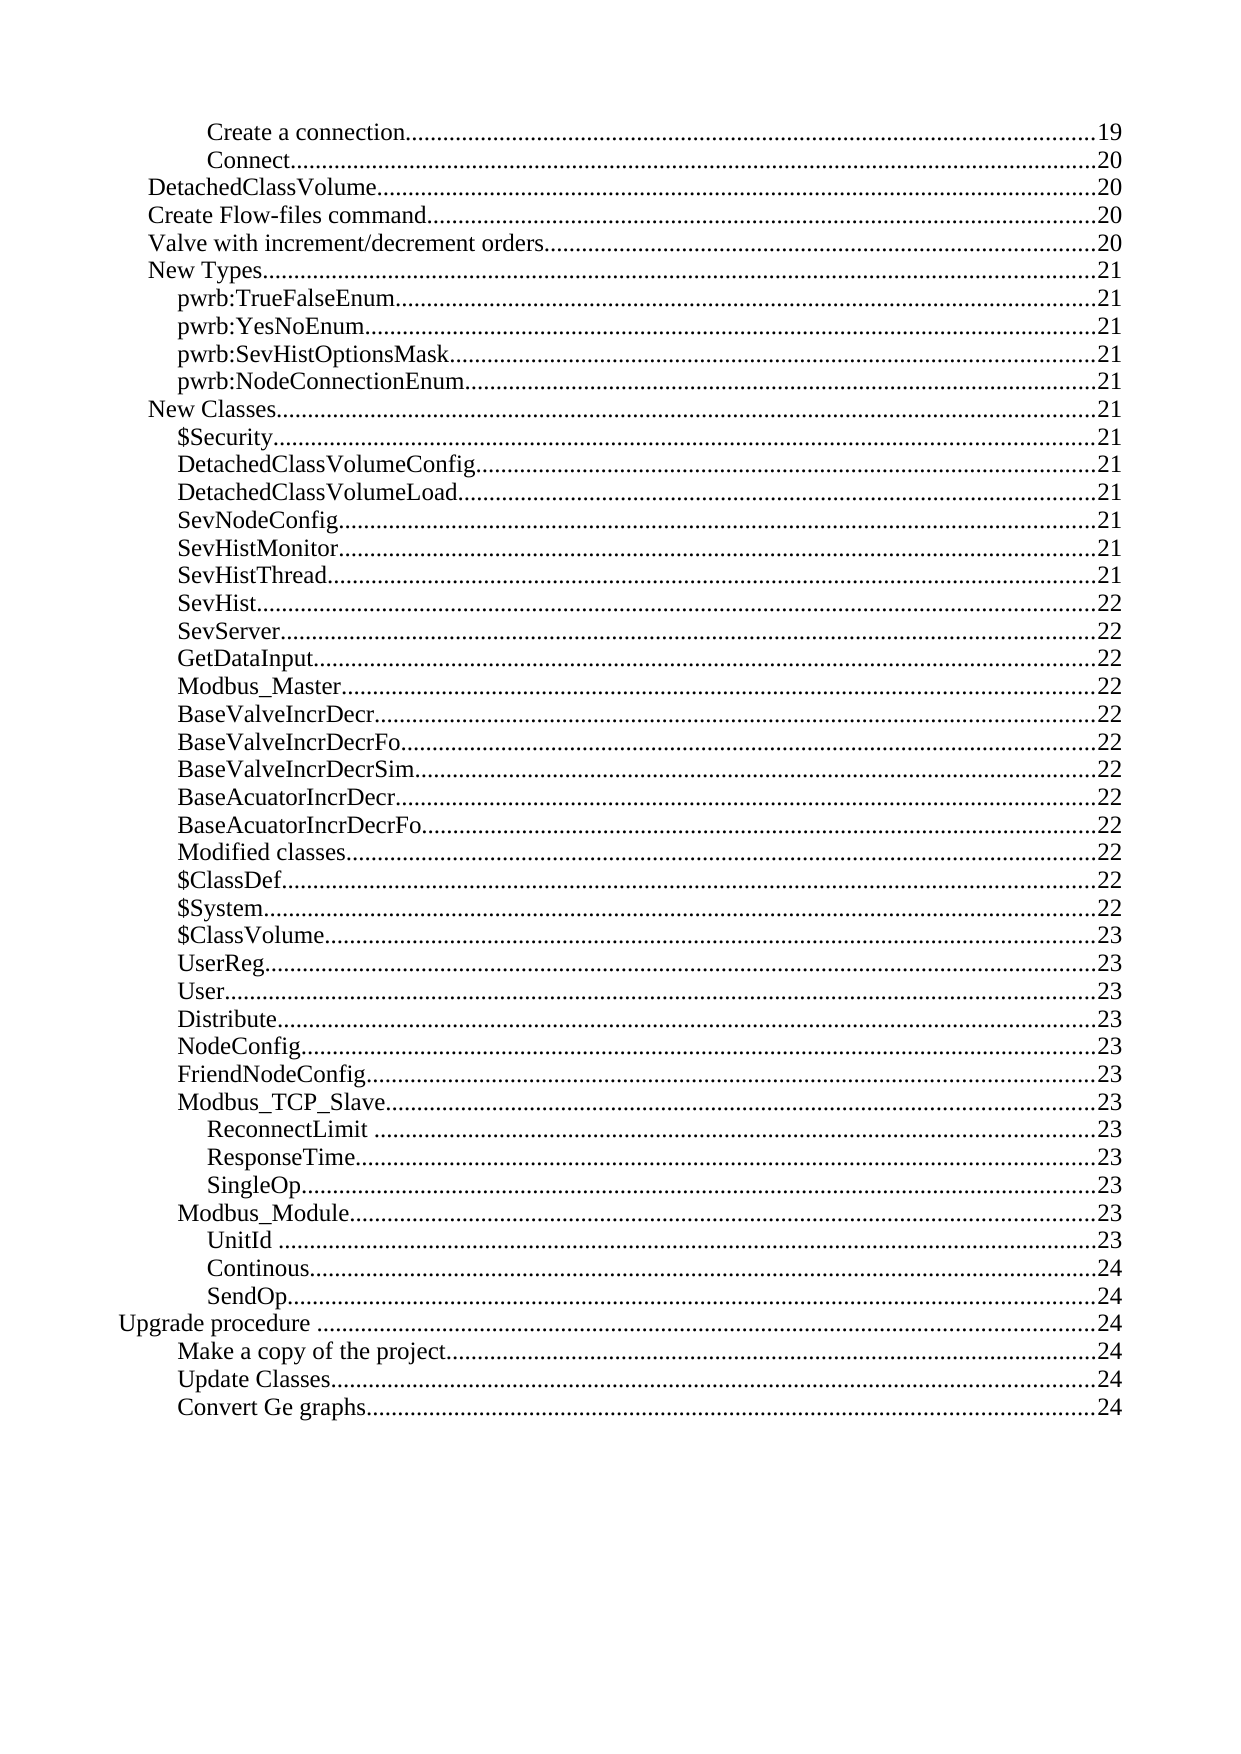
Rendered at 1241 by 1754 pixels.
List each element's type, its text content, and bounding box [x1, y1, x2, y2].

text DetachedClassVolume 20 [148, 173, 1122, 201]
text Upgrade procedure 24 [118, 1309, 1122, 1337]
text New Classes 21 [148, 395, 1122, 423]
text Connect 20 [207, 146, 1122, 173]
text Distribute 23 [177, 1005, 1122, 1032]
text $Security 21 [177, 423, 1122, 451]
text Continous 24 [207, 1254, 1122, 1282]
text NodeConfig 23 [177, 1032, 1122, 1060]
text BaseValveIncrDecrFo 22 [177, 728, 1122, 755]
text $ClassDef 22 [177, 866, 1122, 894]
text User 23 [177, 977, 1122, 1005]
text SevHistThread 21 [177, 561, 1122, 589]
text New Types 21 [148, 257, 1122, 284]
text SevHist 22 [177, 589, 1122, 617]
text UnitId 23 [207, 1226, 1122, 1254]
text DetachedClassVolumeConfig 21 [177, 451, 1122, 478]
text UserReg 23 [177, 949, 1122, 977]
text ReconnectLimit 23 [207, 1116, 1122, 1143]
text Make a copy of the project 24 [177, 1337, 1122, 1365]
text BaseAcuatorIncrDecrFo 22 [177, 811, 1122, 838]
text GetDataInput 22 [177, 644, 1122, 672]
text SevHistMonitor 21 [177, 534, 1122, 561]
text ResponseTime 23 [207, 1143, 1122, 1171]
text SevNodeConfig 21 [177, 506, 1122, 534]
text Update Classes 24 [177, 1365, 1122, 1393]
text Modbus_Module 23 [177, 1199, 1122, 1226]
text pwrb:NodeConnectionEnum 21 [177, 367, 1122, 395]
text $ClassVolume 23 [177, 922, 1122, 949]
text $System 22 [177, 894, 1122, 922]
text SevServer 22 [177, 617, 1122, 644]
text BaseValveIncrDecr 22 [177, 700, 1122, 728]
text BaseValveIncrDecrSim 22 [177, 755, 1122, 783]
text BaseAcuatorIncrDecr 22 [177, 783, 1122, 811]
text Modbus_TCP_Slave 23 [177, 1088, 1122, 1116]
text Create Flow-files command 20 [148, 201, 1122, 229]
text pwrb:SevHistOptionsMask 21 [177, 340, 1122, 367]
text FriendNodeConfig 23 [177, 1060, 1122, 1088]
text SendOp 24 [207, 1282, 1122, 1309]
text Modbus_Master 22 [177, 672, 1122, 700]
text pwrb:TrueFalseEnum 21 [177, 284, 1122, 312]
text DetachedClassVolumeLoad 21 [177, 478, 1122, 506]
text SingleOp 23 [207, 1171, 1122, 1199]
text Valve with increment/decrement orders 20 [148, 229, 1122, 257]
text pwrb:YesNoEnum 21 [177, 312, 1122, 340]
text Convert Ge graphs 24 [177, 1393, 1122, 1420]
text Modified classes 22 [177, 838, 1122, 866]
text Create a connection 19 [207, 118, 1122, 146]
